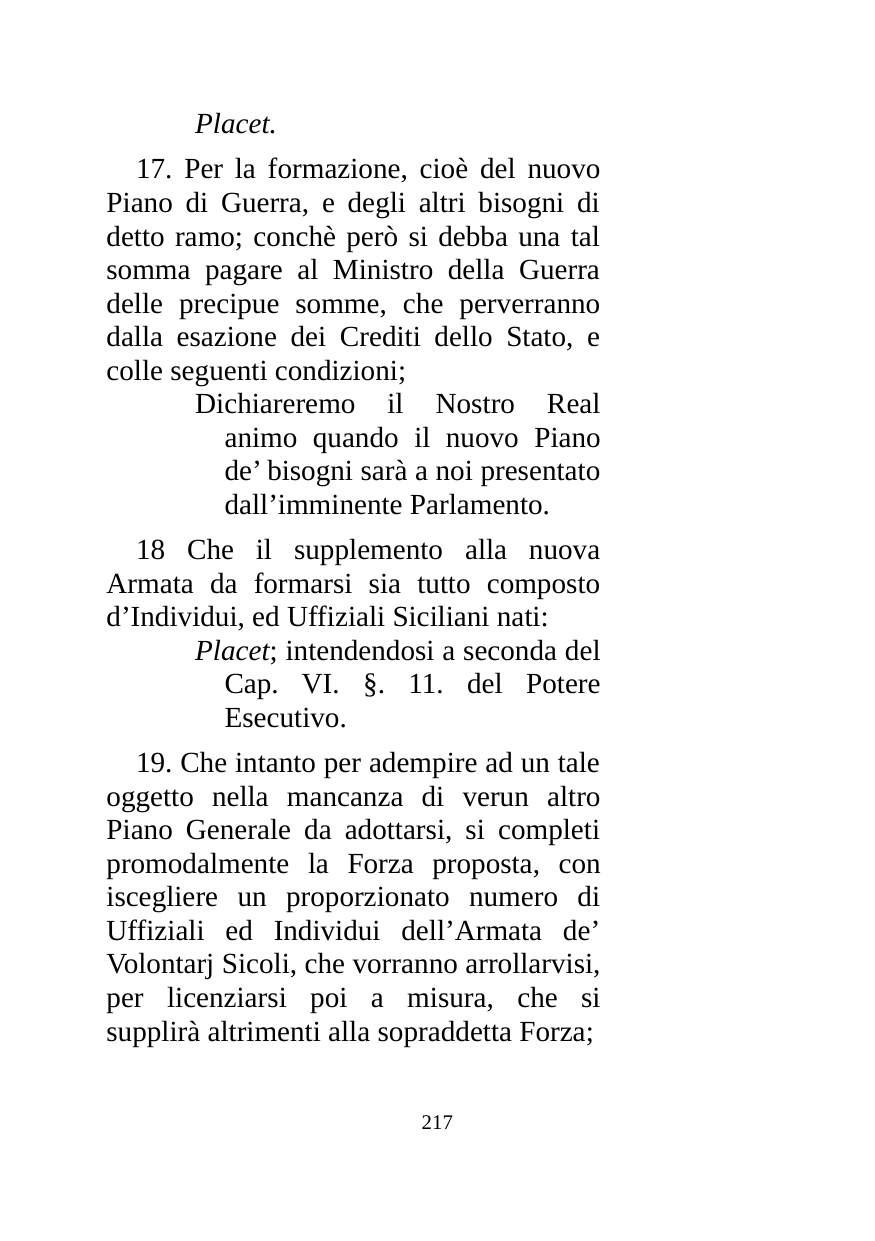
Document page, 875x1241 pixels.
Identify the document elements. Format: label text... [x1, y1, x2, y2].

table_cell Dichiareremo il Nostro Real animo quando il nuovo Piano de’ bisogni sarà a noi presentato dall’imminente Parlamento. [106, 386, 601, 532]
table_cell Placet; intendendosi a seconda del Cap. VI. §. 11. del Potere Esecutivo. [106, 633, 601, 745]
table_cell [601, 386, 767, 532]
table_cell [601, 152, 767, 386]
table_cell [601, 633, 767, 745]
table_cell [601, 106, 767, 152]
table_cell Placet. [106, 106, 601, 152]
table_cell 17. Per la formazione, cioè del nuovo Piano di Guerra, e degli altri bisogni di detto ramo; conchè però si debba una tal somma pagare al Ministro della Guerra delle precipue somme, che perverranno dalla esazione dei Crediti dello Stato, e colle seguenti condizioni; [106, 152, 601, 386]
table_cell [601, 745, 767, 1047]
table_cell [601, 532, 767, 633]
table_cell 19. Che intanto per adempire ad un tale oggetto nella mancanza di verun altro Piano Generale da adottarsi, si completi promodalmente la Forza proposta, con iscegliere un proporzionato numero di Uffiziali ed Individui dell’Armata de’ Volontarj Sicoli, che vorranno arrollarvisi, per licenziarsi poi a misura, che si supplirà altrimenti alla sopraddetta Forza; [106, 745, 601, 1047]
table_cell 18 Che il supplemento alla nuova Armata da formarsi sia tutto composto d’Individui, ed Uffiziali Siciliani nati: [106, 532, 601, 633]
